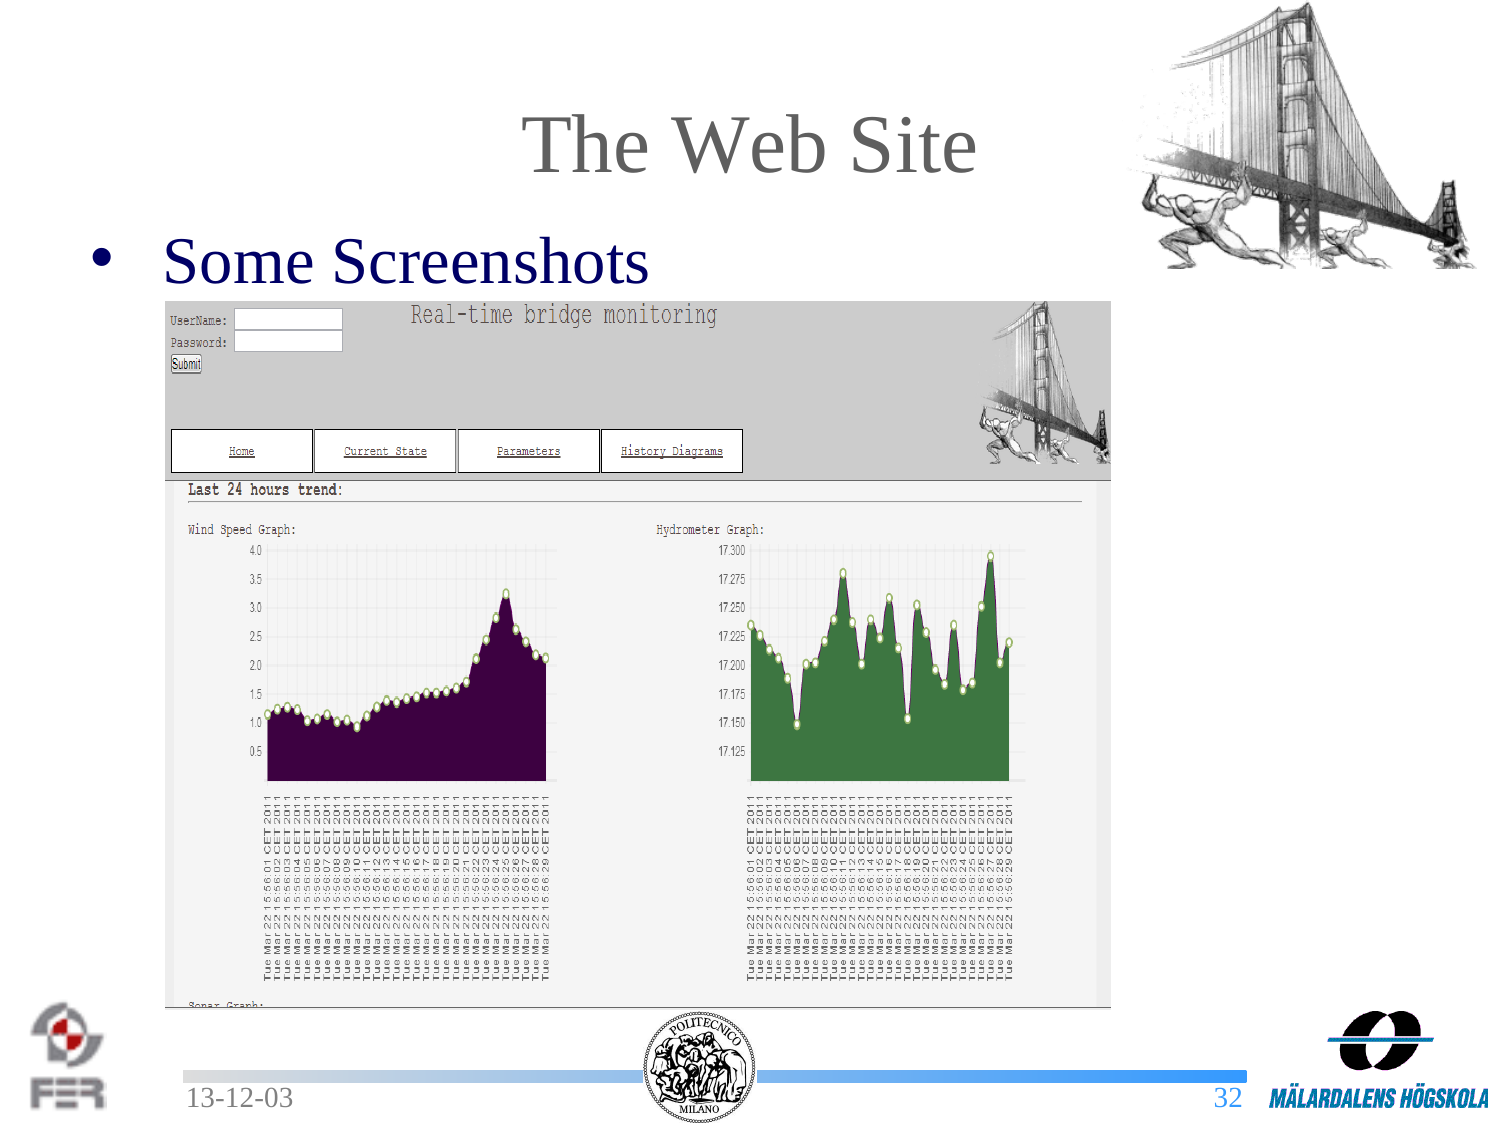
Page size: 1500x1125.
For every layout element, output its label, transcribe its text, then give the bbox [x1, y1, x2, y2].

picture [1368, 1093, 1374, 1104]
title The Web Site [75, 45, 1122, 209]
text_box 13-12-03 [171, 1070, 396, 1114]
text_box [1186, 1070, 1258, 1114]
picture [643, 1011, 757, 1123]
picture [1435, 1096, 1441, 1104]
picture [165, 301, 1111, 1010]
picture [1122, 0, 1477, 269]
picture [1269, 1011, 1488, 1108]
picture [29, 987, 107, 1125]
list Some Screenshots [75, 209, 1426, 952]
picture [1454, 1091, 1459, 1108]
